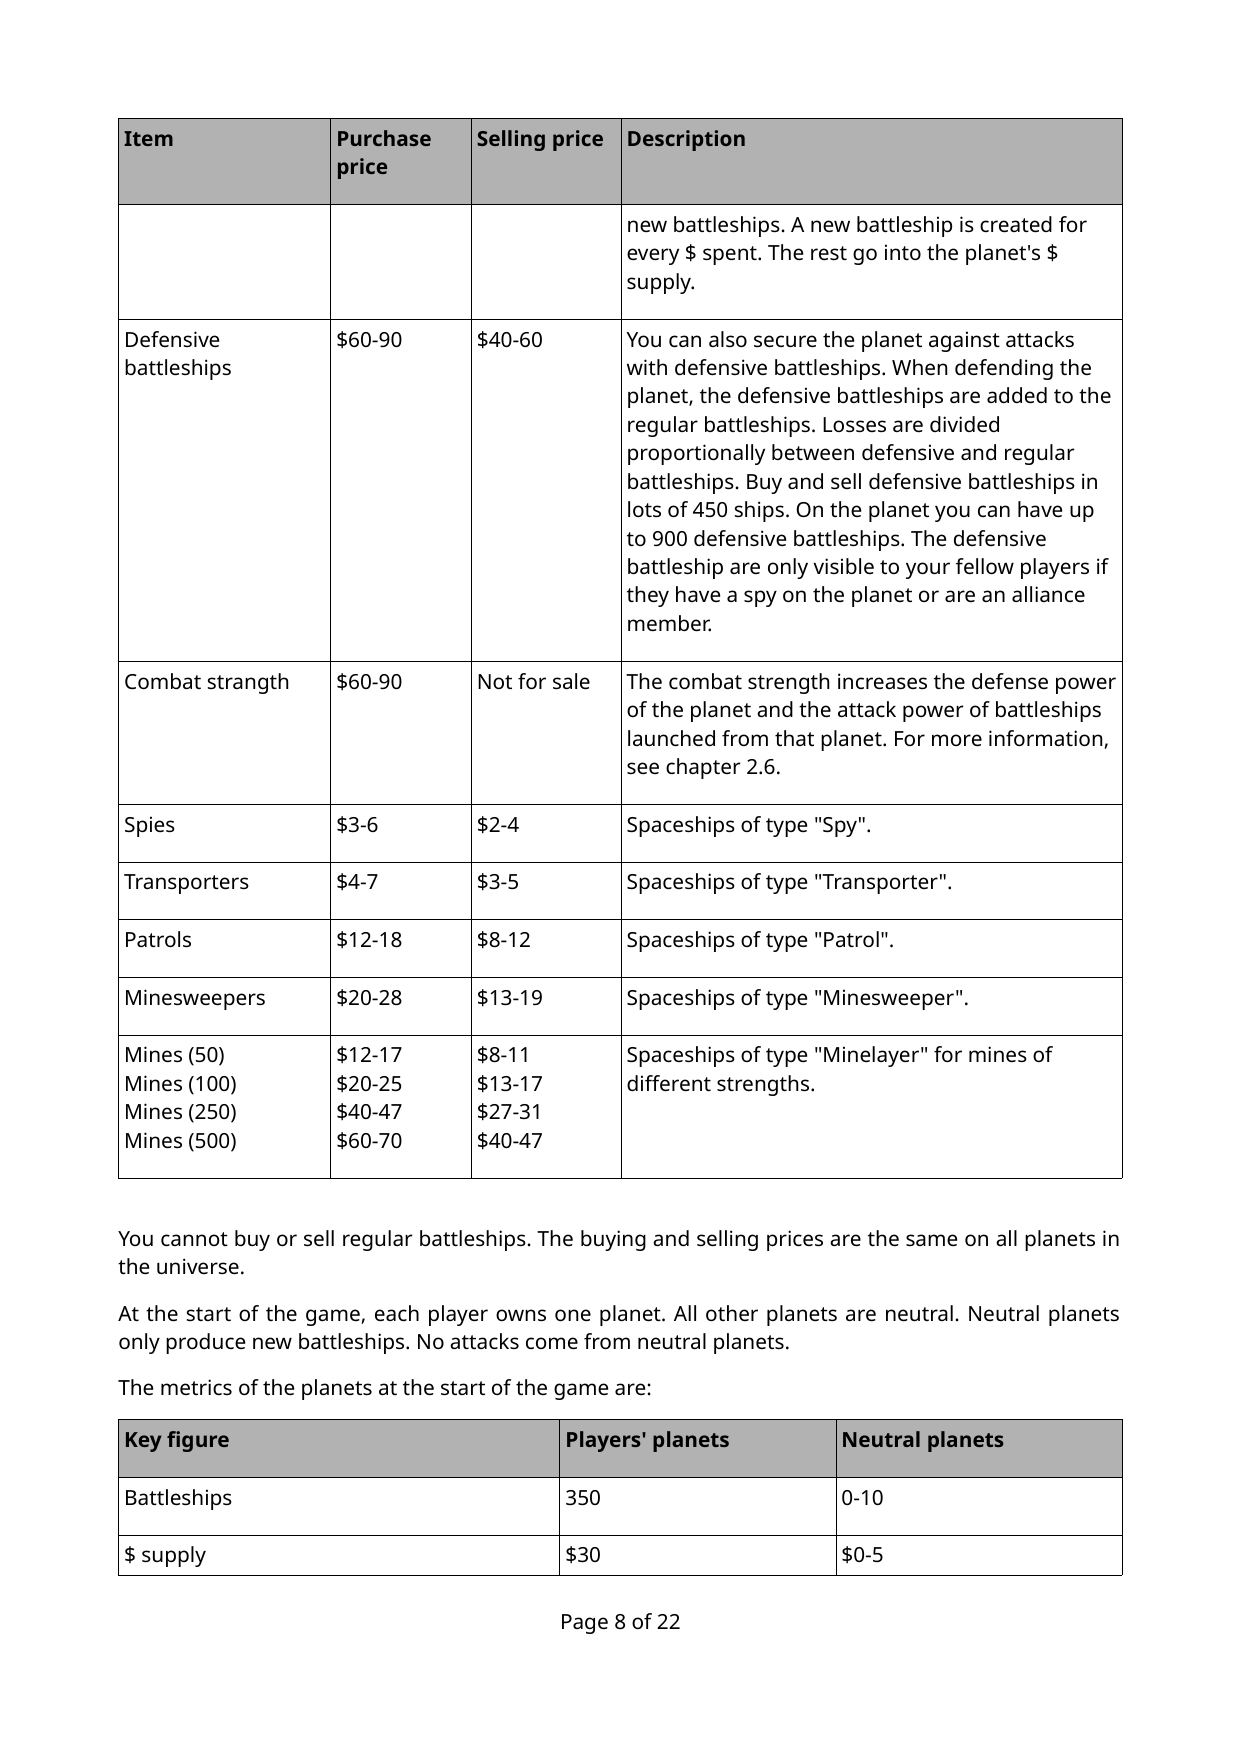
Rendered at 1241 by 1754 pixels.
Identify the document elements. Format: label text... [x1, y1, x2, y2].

table_cell Battleships [119, 1478, 559, 1535]
table_cell You can also secure the planet against attacks with defensive battleships. When defending the planet, the defensive battleships are added to the regular battleships. Losses are divided proportionally between defensive and regular battleships. Buy and sell defensive battleships in lots of 450 ships. On the planet you can have up to 900 defensive battleships. The defensive battleship are only visible to your fellow players if they have a spy on the planet or are an alliance member. [622, 320, 1122, 661]
table_cell $40-60 [472, 320, 621, 661]
table_header Purchase price [331, 119, 471, 204]
table_cell Patrols [119, 920, 330, 977]
table_cell [472, 205, 621, 319]
text At the start of the game, each player owns one planet. All other planets are neutral. Neutral planets only produce new battleships. No attacks come from neutral planets. [118, 1299, 1122, 1356]
table_cell $8-11 $13-17 $27-31 $40-47 [472, 1036, 621, 1178]
table_cell new battleships. A new battleship is created for every $ spent. The rest go into the planet's $ supply. [622, 205, 1122, 319]
table_cell 0-10 [837, 1478, 1122, 1535]
table_cell Spaceships of type "Patrol". [622, 920, 1122, 977]
text The metrics of the planets at the start of the game are: [118, 1373, 1122, 1402]
table_cell Spaceships of type "Minelayer" for mines of different strengths. [622, 1036, 1122, 1178]
table_cell Spaceships of type "Spy". [622, 805, 1122, 862]
table_cell Spies [119, 805, 330, 862]
table_header Description [622, 119, 1122, 204]
table_cell Spaceships of type "Transporter". [622, 863, 1122, 919]
table_cell $13-19 [472, 978, 621, 1035]
table_cell Transporters [119, 863, 330, 919]
table_cell The combat strength increases the defense power of the planet and the attack power of battleships launched from that planet. For more information, see chapter 2.6. [622, 662, 1122, 804]
table_cell $60-90 [331, 662, 471, 804]
table_header Selling price [472, 119, 621, 204]
table_cell Not for sale [472, 662, 621, 804]
table_header Players' planets [560, 1420, 836, 1477]
table_cell $2-4 [472, 805, 621, 862]
table_header Neutral planets [837, 1420, 1122, 1477]
text You cannot buy or sell regular battleships. The buying and selling prices are the same on all planets in the universe. [118, 1224, 1122, 1281]
table_cell $ supply [119, 1536, 559, 1575]
table_cell $60-90 [331, 320, 471, 661]
table_cell [119, 205, 330, 319]
table_cell Minesweepers [119, 978, 330, 1035]
table_cell Spaceships of type "Minesweeper". [622, 978, 1122, 1035]
table_cell $0-5 [837, 1536, 1122, 1575]
table_cell $12-17 $20-25 $40-47 $60-70 [331, 1036, 471, 1178]
table_cell $8-12 [472, 920, 621, 977]
table_header Item [119, 119, 330, 204]
table_cell $4-7 [331, 863, 471, 919]
table_cell $20-28 [331, 978, 471, 1035]
table_cell Mines (50) Mines (100) Mines (250) Mines (500) [119, 1036, 330, 1178]
table_cell $3-5 [472, 863, 621, 919]
table_cell Defensive battleships [119, 320, 330, 661]
table_cell [331, 205, 471, 319]
table_cell $30 [560, 1536, 836, 1575]
table_cell Combat strangth [119, 662, 330, 804]
table_cell $3-6 [331, 805, 471, 862]
table_cell 350 [560, 1478, 836, 1535]
table_cell $12-18 [331, 920, 471, 977]
table_header Key figure [119, 1420, 559, 1477]
